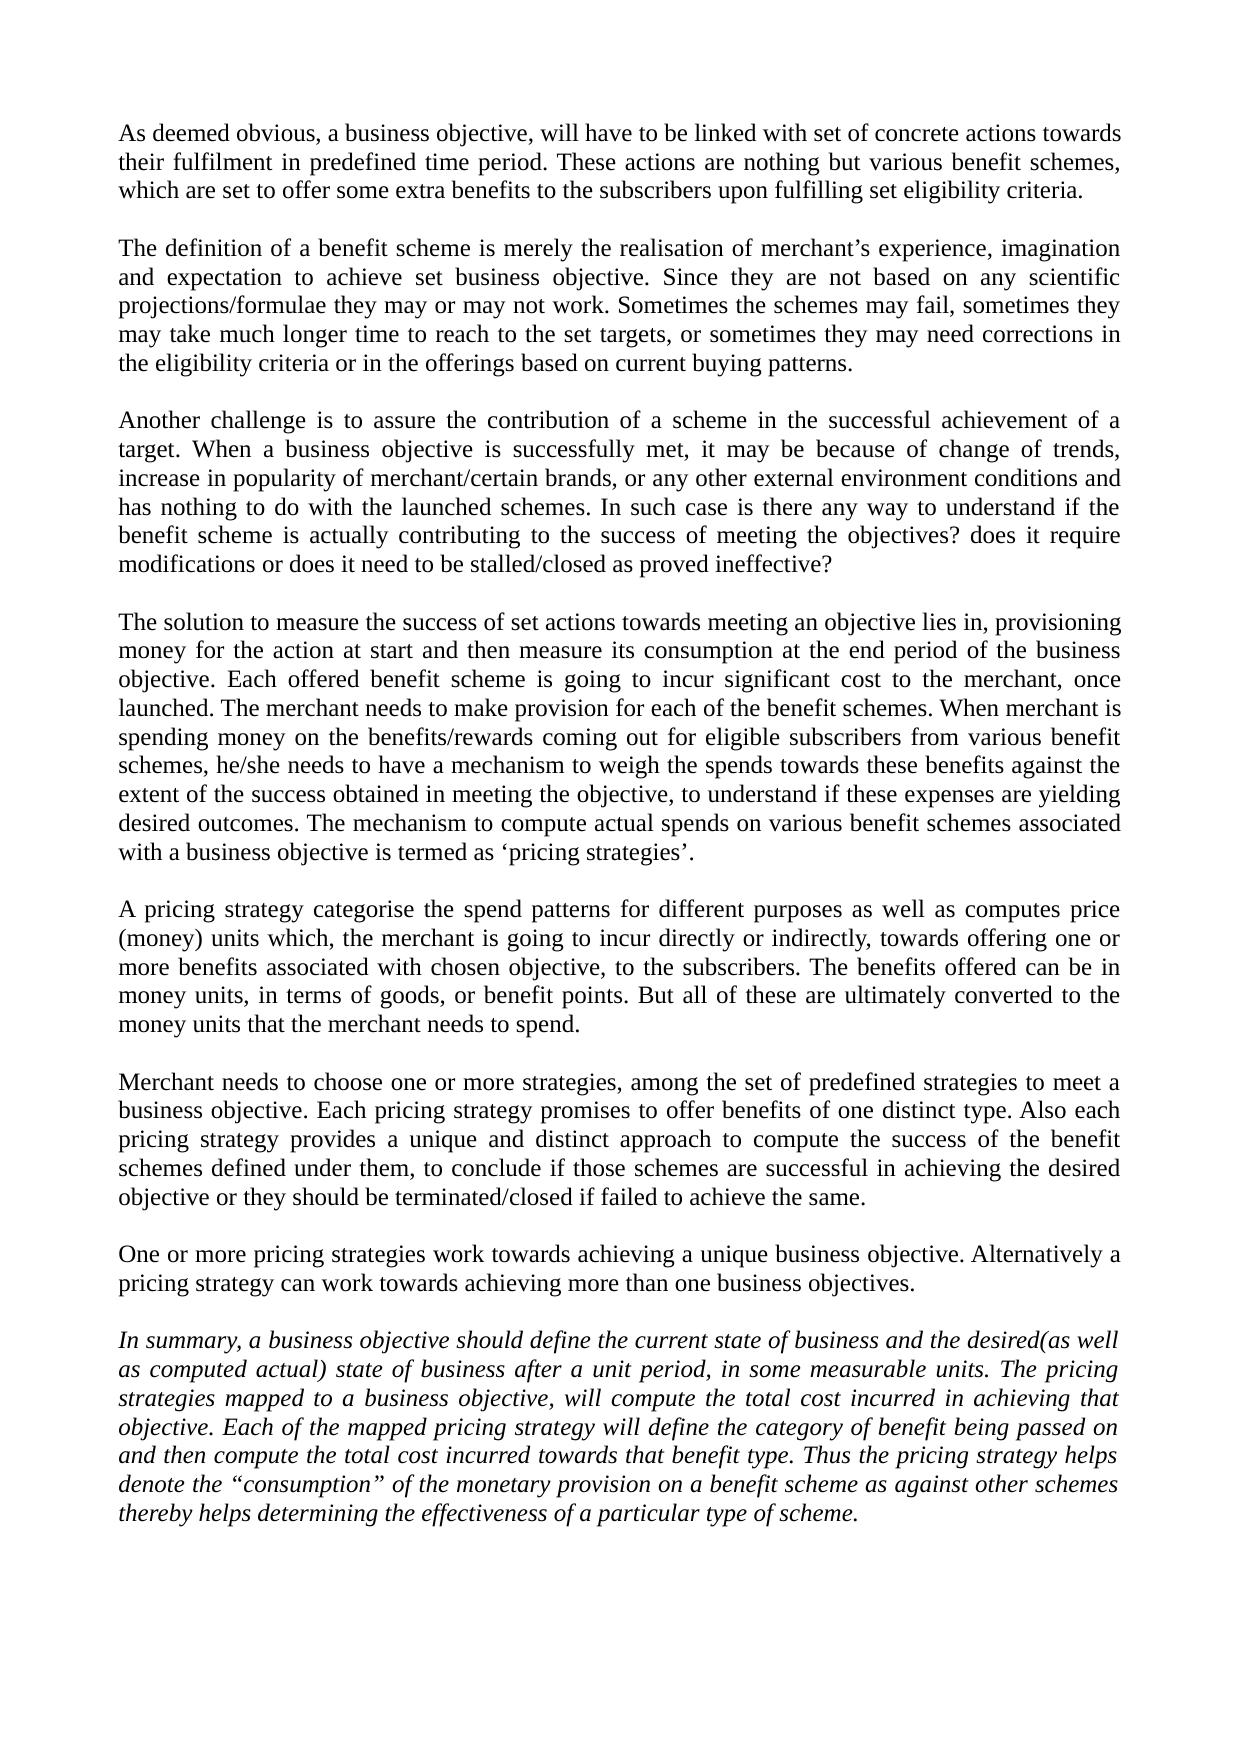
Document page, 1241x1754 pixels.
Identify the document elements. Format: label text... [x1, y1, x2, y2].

text As deemed obvious, a business objective, will have to be linked with set of concrete actions towards their fulfilment in predefined time period. These actions are nothing but various benefit schemes, which are set to offer some extra benefits to the subscribers upon fulfilling set eligibility criteria. [118, 118, 1122, 204]
text The solution to measure the success of set actions towards meeting an objective lies in, provisioning money for the action at start and then measure its consumption at the end period of the business objective. Each offered benefit scheme is going to incur significant cost to the merchant, once launched. The merchant needs to make provision for each of the benefit schemes. When merchant is spending money on the benefits/rewards coming out for eligible subscribers from various benefit schemes, he/she needs to have a mechanism to weigh the spends towards these benefits against the extent of the success obtained in meeting the objective, to understand if these expenses are yielding desired outcomes. The mechanism to compute actual spends on various benefit schemes associated with a business objective is termed as ‘pricing strategies’. [118, 607, 1122, 866]
text A pricing strategy categorise the spend patterns for different purposes as well as computes price (money) units which, the merchant is going to incur directly or indirectly, towards offering one or more benefits associated with chosen objective, to the subscribers. The benefits offered can be in money units, in terms of goods, or benefit points. But all of these are ultimately converted to the money units that the merchant needs to spend. [118, 894, 1122, 1038]
text The definition of a benefit scheme is merely the realisation of merchant’s experience, imagination and expectation to achieve set business objective. Since they are not based on any scientific projections/formulae they may or may not work. Sometimes the schemes may fail, sometimes they may take much longer time to reach to the set targets, or sometimes they may need corrections in the eligibility criteria or in the offerings based on current buying patterns. [118, 233, 1122, 377]
text Another challenge is to assure the contribution of a scheme in the successful achievement of a target. When a business objective is successfully met, it may be because of change of trends, increase in popularity of merchant/certain brands, or any other external environment conditions and has nothing to do with the launched schemes. In such case is there any way to understand if the benefit scheme is actually contributing to the success of meeting the objectives? does it require modifications or does it need to be stalled/closed as proved ineffective? [118, 406, 1122, 578]
text In summary, a business objective should define the current state of business and the desired(as well as computed actual) state of business after a unit period, in some measurable units. The pricing strategies mapped to a business objective, will compute the total cost incurred in achieving that objective. Each of the mapped pricing strategy will define the category of benefit being passed on and then compute the total cost incurred towards that benefit type. Thus the pricing strategy helps denote the “consumption” of the monetary provision on a benefit scheme as against other schemes thereby helps determining the effectiveness of a particular type of scheme. [118, 1326, 1122, 1527]
text Merchant needs to choose one or more strategies, among the set of predefined strategies to meet a business objective. Each pricing strategy promises to offer benefits of one distinct type. Also each pricing strategy provides a unique and distinct approach to compute the success of the benefit schemes defined under them, to conclude if those schemes are successful in achieving the desired objective or they should be terminated/closed if failed to achieve the same. [118, 1067, 1122, 1211]
text One or more pricing strategies work towards achieving a unique business objective. Alternatively a pricing strategy can work towards achieving more than one business objectives. [118, 1239, 1122, 1297]
